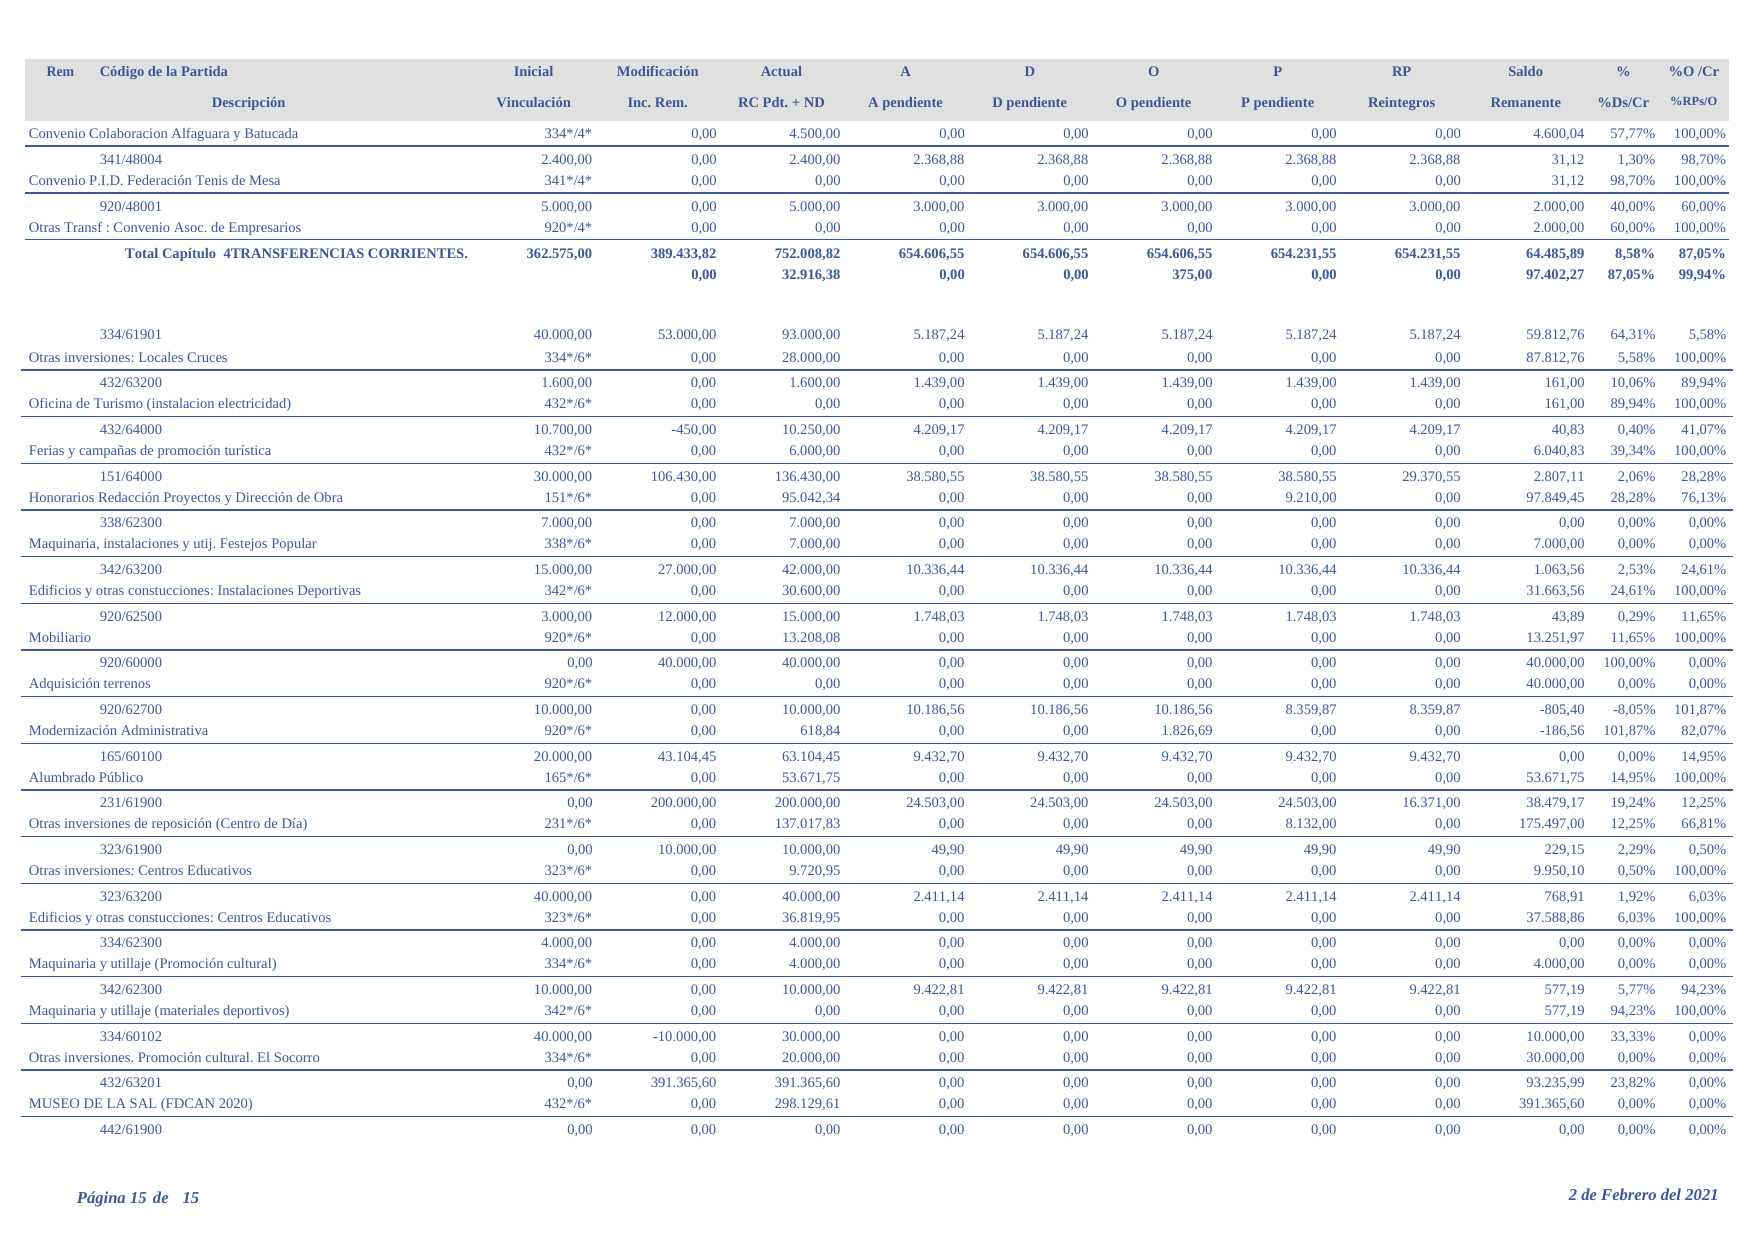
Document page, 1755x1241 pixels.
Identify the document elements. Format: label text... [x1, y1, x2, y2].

table_cell 2.368,88 [1352, 147, 1475, 170]
table_cell 2,53% [1594, 557, 1665, 580]
table_cell Ferias y campañas de promoción turística [21, 440, 447, 462]
table_cell 98,70% [1591, 170, 1662, 192]
table_cell 10.186,56 [873, 697, 997, 720]
table_cell Total Capítulo 4TRANSFERENCIAS CORRIENTES. [25, 240, 482, 264]
table_cell 342*/6* [448, 1000, 621, 1022]
table_cell 0,00 [448, 837, 621, 860]
table_cell 920/60000 [21, 651, 447, 673]
table_cell 0,00 [997, 1047, 1121, 1069]
table_header P P pendiente [1226, 59, 1352, 121]
table_cell 10.000,00 [621, 837, 745, 860]
table_cell 0,40% [1594, 417, 1665, 440]
table_cell 8.359,87 [1369, 697, 1490, 720]
table_cell 0,00 [1226, 216, 1352, 239]
table_cell 0,00 [1369, 860, 1490, 882]
table_cell 0,00 [1121, 1047, 1245, 1069]
table_cell 0,00 [873, 1117, 997, 1140]
table_cell 0,00 [1369, 1071, 1490, 1093]
table_cell 57,77% [1591, 121, 1662, 145]
table_cell MUSEO DE LA SAL (FDCAN 2020) [21, 1093, 447, 1116]
table_cell 0,00 [1245, 651, 1369, 673]
table_cell 0,00 [873, 440, 997, 462]
table_cell Oficina de Turismo (instalacion electricidad) [21, 393, 447, 416]
table_cell 0,00 [604, 216, 727, 239]
table_cell 0,00 [1369, 907, 1490, 929]
table_cell 0,00 [621, 371, 745, 393]
table_cell 0,00 [873, 627, 997, 649]
table_cell 0,00 [621, 533, 745, 556]
table_cell 0,00 [1245, 907, 1369, 929]
table_cell 2.411,14 [1245, 884, 1369, 907]
table_cell 3.000,00 [448, 604, 621, 627]
table_cell 0,00 [621, 487, 745, 509]
table_cell 338/62300 [21, 511, 447, 533]
table_cell 0,00 [978, 121, 1102, 145]
table_cell 0,00 [604, 147, 727, 170]
table_cell 49,90 [997, 837, 1121, 860]
table_cell 0,00 [997, 673, 1121, 696]
table_cell 0,00% [1665, 1024, 1733, 1047]
table_cell 342/62300 [21, 977, 447, 1000]
table_cell 4.209,17 [1369, 417, 1490, 440]
table_cell 0,00 [873, 511, 997, 533]
table_cell 654.231,55 [1226, 240, 1352, 264]
table_cell 0,00 [873, 767, 997, 789]
table_cell 0,00 [1369, 767, 1490, 789]
table_header D D pendiente [978, 59, 1102, 121]
table_cell 0,00 [1121, 511, 1245, 533]
table_cell 0,00 [1121, 813, 1245, 836]
table_cell -8,05% [1594, 697, 1665, 720]
table_cell 100,00% [1662, 170, 1729, 192]
table_cell 0,00 [1369, 1024, 1490, 1047]
table_cell 342/63200 [21, 557, 447, 580]
table_cell 87.812,76 [1490, 347, 1594, 369]
table_cell 0,00 [873, 1024, 997, 1047]
table_header 5,58% [1665, 318, 1733, 347]
table_cell 0,00 [997, 1024, 1121, 1047]
table_cell 0,00 [727, 170, 854, 192]
table_cell 97.402,27 [1475, 264, 1591, 293]
table_cell 0,00 [1245, 627, 1369, 649]
table_cell 391.365,60 [621, 1071, 745, 1093]
table_cell Convenio Colaboracion Alfaguara y Batucada [25, 121, 482, 145]
table_cell 0,00 [1102, 170, 1226, 192]
table_cell 9.422,81 [997, 977, 1121, 1000]
table_header Modificación Inc. Rem. [604, 59, 727, 121]
table_cell 0,00 [621, 673, 745, 696]
table_cell 24.503,00 [997, 791, 1121, 813]
table_cell 323*/6* [448, 907, 621, 929]
table_cell [25, 264, 482, 293]
table_cell 0,00 [448, 651, 621, 673]
table_cell 40.000,00 [621, 651, 745, 673]
table_cell 0,00 [1369, 511, 1490, 533]
table_cell 4.209,17 [997, 417, 1121, 440]
table_cell 10,06% [1594, 371, 1665, 393]
table_cell 0,00% [1665, 533, 1733, 556]
table_cell 0,00 [621, 393, 745, 416]
table_cell 3.000,00 [1226, 194, 1352, 216]
table_cell 1.826,69 [1121, 720, 1245, 742]
table_cell 0,00 [1352, 121, 1475, 145]
table_cell 0,00 [1121, 953, 1245, 976]
table_cell 0,00% [1665, 511, 1733, 533]
table_cell 10.700,00 [448, 417, 621, 440]
table_header Actual RC Pdt. + ND [727, 59, 854, 121]
table_cell 0,00 [1121, 1093, 1245, 1116]
table_header 5.187,24 [873, 318, 997, 347]
table_cell 9.950,10 [1490, 860, 1594, 882]
table_cell Honorarios Redacción Proyectos y Dirección de Obra [21, 487, 447, 509]
table_cell 0,00 [1369, 953, 1490, 976]
table_cell 28,28% [1665, 464, 1733, 487]
table_cell 10.000,00 [745, 837, 873, 860]
table_cell 0,00 [604, 121, 727, 145]
table_cell 920*/6* [448, 720, 621, 742]
table_cell 151/64000 [21, 464, 447, 487]
table_cell Alumbrado Público [21, 767, 447, 789]
table_cell 0,00 [873, 953, 997, 976]
table_cell 375,00 [1102, 264, 1226, 293]
table_cell 1.748,03 [1245, 604, 1369, 627]
table_cell 0,00 [873, 1000, 997, 1022]
table_cell 30.000,00 [448, 464, 621, 487]
table_cell 654.231,55 [1352, 240, 1475, 264]
table_cell 0,00 [621, 511, 745, 533]
table_cell 23,82% [1594, 1071, 1665, 1093]
table_cell 10.000,00 [745, 977, 873, 1000]
table_cell 654.606,55 [978, 240, 1102, 264]
table_header 334/61901 [21, 318, 447, 347]
table_cell 0,00% [1665, 931, 1733, 953]
table_cell 100,00% [1662, 216, 1729, 239]
table_cell 40.000,00 [1490, 673, 1594, 696]
table_cell 0,00 [1369, 440, 1490, 462]
table_cell 93.235,99 [1490, 1071, 1594, 1093]
table_cell Edificios y otras constucciones: Instalaciones Deportivas [21, 580, 447, 602]
table_cell 0,00% [1665, 651, 1733, 673]
table_cell 165*/6* [448, 767, 621, 789]
table_cell 13.208,08 [745, 627, 873, 649]
table_header Inicial Vinculación [482, 59, 604, 121]
table_cell 24.503,00 [873, 791, 997, 813]
table_cell 63.104,45 [745, 744, 873, 767]
table_cell 0,00 [1245, 720, 1369, 742]
table_cell 334/62300 [21, 931, 447, 953]
table_cell 0,00 [997, 953, 1121, 976]
table_cell 0,00 [621, 767, 745, 789]
table_cell 28.000,00 [745, 347, 873, 369]
table_cell 0,00% [1665, 673, 1733, 696]
table_cell 7.000,00 [745, 533, 873, 556]
table_cell 0,00 [1121, 673, 1245, 696]
table_cell 0,00 [621, 440, 745, 462]
table_cell 0,00 [1121, 393, 1245, 416]
table_cell 0,00% [1594, 533, 1665, 556]
table_cell 0,00 [448, 791, 621, 813]
table_cell 100,00% [1662, 121, 1729, 145]
table_cell 19,24% [1594, 791, 1665, 813]
table_cell 0,00% [1594, 1093, 1665, 1116]
table_header 5.187,24 [1369, 318, 1490, 347]
table_cell 0,00% [1594, 511, 1665, 533]
table_cell 6.000,00 [745, 440, 873, 462]
table_cell -10.000,00 [621, 1024, 745, 1047]
table_cell 0,00 [1245, 767, 1369, 789]
table_cell 66,81% [1665, 813, 1733, 836]
table_cell 0,00 [1121, 860, 1245, 882]
table_cell 38.580,55 [1245, 464, 1369, 487]
table_cell 10.336,44 [1121, 557, 1245, 580]
table_cell 0,00 [1245, 347, 1369, 369]
table_cell 0,00 [621, 860, 745, 882]
table_cell 0,00 [1121, 580, 1245, 602]
table_cell 0,00 [1121, 627, 1245, 649]
table_cell 0,00 [978, 264, 1102, 293]
table_cell 2.000,00 [1475, 194, 1591, 216]
table_cell 0,00 [1121, 1117, 1245, 1140]
table_cell 0,00 [1226, 170, 1352, 192]
table_cell 9.422,81 [1369, 977, 1490, 1000]
table_cell 0,00 [1369, 1117, 1490, 1140]
table_cell 0,00 [873, 1093, 997, 1116]
table_cell 7.000,00 [448, 511, 621, 533]
table_cell 31,12 [1475, 170, 1591, 192]
table_cell 0,00 [1352, 170, 1475, 192]
table_cell 0,00 [997, 720, 1121, 742]
table_cell 2.000,00 [1475, 216, 1591, 239]
table_cell 7.000,00 [1490, 533, 1594, 556]
table_cell 97.849,45 [1490, 487, 1594, 509]
table_cell 0,00 [745, 1000, 873, 1022]
table_cell 0,00 [873, 931, 997, 953]
table_cell 9.422,81 [1121, 977, 1245, 1000]
table_cell 15.000,00 [448, 557, 621, 580]
table_cell 106.430,00 [621, 464, 745, 487]
table_header Saldo Remanente [1475, 59, 1591, 121]
table_cell 4.209,17 [1245, 417, 1369, 440]
table_cell 0,00 [621, 347, 745, 369]
table_cell 4.000,00 [745, 931, 873, 953]
table_cell 0,00 [1245, 860, 1369, 882]
table_cell 40.000,00 [745, 651, 873, 673]
table_cell 0,00 [1245, 1024, 1369, 1047]
table_cell 0,00 [997, 651, 1121, 673]
table_cell 10.336,44 [1245, 557, 1369, 580]
table_cell 391.365,60 [745, 1071, 873, 1093]
table_cell 2.411,14 [873, 884, 997, 907]
table_cell Maquinaria y utillaje (materiales deportivos) [21, 1000, 447, 1022]
table_cell 100,00% [1665, 440, 1733, 462]
table_cell 100,00% [1665, 347, 1733, 369]
table_cell 432/63201 [21, 1071, 447, 1093]
table_cell 29.370,55 [1369, 464, 1490, 487]
table_cell 341/48004 [25, 147, 482, 170]
table_cell 0,00 [604, 264, 727, 293]
table_cell 0,00 [1245, 1047, 1369, 1069]
table_cell 24,61% [1665, 557, 1733, 580]
table_cell 0,00 [1245, 1071, 1369, 1093]
table_cell 89,94% [1594, 393, 1665, 416]
table_cell 200.000,00 [745, 791, 873, 813]
table_cell 334*/6* [448, 347, 621, 369]
table_cell 0,00 [1121, 931, 1245, 953]
table_cell 60,00% [1591, 216, 1662, 239]
table_cell 4.000,00 [448, 931, 621, 953]
table_cell 0,00 [854, 216, 978, 239]
table_cell 4.209,17 [1121, 417, 1245, 440]
table_cell 10.250,00 [745, 417, 873, 440]
table_cell 13.251,97 [1490, 627, 1594, 649]
table_cell 3.000,00 [1352, 194, 1475, 216]
table_cell 94,23% [1594, 1000, 1665, 1022]
table_cell 38.479,17 [1490, 791, 1594, 813]
table_cell 1.748,03 [873, 604, 997, 627]
table_cell 0,00 [1369, 1093, 1490, 1116]
table_cell 7.000,00 [745, 511, 873, 533]
table_cell 0,00 [997, 813, 1121, 836]
table_cell 1,30% [1591, 147, 1662, 170]
table_cell 31.663,56 [1490, 580, 1594, 602]
table_cell 0,00 [1369, 347, 1490, 369]
table_cell 0,00 [1490, 744, 1594, 767]
table_cell 4.000,00 [1490, 953, 1594, 976]
table_cell 10.000,00 [1490, 1024, 1594, 1047]
table_cell 9.432,70 [997, 744, 1121, 767]
table_cell 920*/4* [482, 216, 604, 239]
table_cell 15.000,00 [745, 604, 873, 627]
table_cell 89,94% [1665, 371, 1733, 393]
table_cell 9.432,70 [1369, 744, 1490, 767]
table_cell Mobiliario [21, 627, 447, 649]
table_cell 0,00% [1594, 931, 1665, 953]
table_cell 2,06% [1594, 464, 1665, 487]
table_cell 231*/6* [448, 813, 621, 836]
table_cell 2.368,88 [1102, 147, 1226, 170]
table_cell 49,90 [1121, 837, 1245, 860]
table_cell 12,25% [1665, 791, 1733, 813]
table_header %O /Cr %RPs/O [1662, 59, 1729, 121]
table_cell 0,00 [1245, 1093, 1369, 1116]
table_cell 3.000,00 [978, 194, 1102, 216]
table_cell 2.411,14 [1369, 884, 1490, 907]
table_cell Otras inversiones: Centros Educativos [21, 860, 447, 882]
table_cell 654.606,55 [854, 240, 978, 264]
table_cell 49,90 [873, 837, 997, 860]
table_cell 136.430,00 [745, 464, 873, 487]
table_cell 8.359,87 [1245, 697, 1369, 720]
table_cell 16.371,00 [1369, 791, 1490, 813]
table_cell 2.368,88 [854, 147, 978, 170]
table_cell 389.433,82 [604, 240, 727, 264]
table_cell 10.186,56 [1121, 697, 1245, 720]
table_header 5.187,24 [1121, 318, 1245, 347]
table_cell 39,34% [1594, 440, 1665, 462]
table_cell 5.000,00 [482, 194, 604, 216]
table_cell 0,00 [621, 813, 745, 836]
table_cell 0,00 [1121, 347, 1245, 369]
table_cell 0,00 [873, 860, 997, 882]
table_cell 0,00 [997, 580, 1121, 602]
table_cell 0,00 [1490, 1117, 1594, 1140]
table_cell 0,00 [745, 1117, 873, 1140]
table_cell 0,00 [1121, 1024, 1245, 1047]
table_cell 10.000,00 [745, 697, 873, 720]
table_cell 49,90 [1245, 837, 1369, 860]
table_cell 0,00 [1102, 216, 1226, 239]
table_cell 0,00 [997, 1000, 1121, 1022]
table_cell 76,13% [1665, 487, 1733, 509]
table_cell 0,00 [1245, 580, 1369, 602]
table_cell 41,07% [1665, 417, 1733, 440]
table_cell -805,40 [1490, 697, 1594, 720]
table_cell 30.000,00 [745, 1024, 873, 1047]
table_cell 0,00% [1665, 953, 1733, 976]
table_cell 0,00 [621, 931, 745, 953]
table_cell 0,00 [997, 393, 1121, 416]
table_cell 0,00 [1121, 907, 1245, 929]
table_cell 229,15 [1490, 837, 1594, 860]
table_header 59.812,76 [1490, 318, 1594, 347]
table_cell 100,00% [1665, 907, 1733, 929]
table_cell 100,00% [1665, 767, 1733, 789]
table_cell 9.432,70 [1121, 744, 1245, 767]
table_cell 0,00 [1369, 393, 1490, 416]
table_cell 9.422,81 [873, 977, 997, 1000]
table_cell 95.042,34 [745, 487, 873, 509]
table_cell 64.485,89 [1475, 240, 1591, 264]
table_cell 0,50% [1594, 860, 1665, 882]
table_cell 0,00% [1594, 673, 1665, 696]
table_cell 0,00 [873, 907, 997, 929]
table_cell 40,83 [1490, 417, 1594, 440]
table_cell 323/63200 [21, 884, 447, 907]
table_cell 161,00 [1490, 393, 1594, 416]
table_cell 0,00 [621, 1093, 745, 1116]
table_cell 298.129,61 [745, 1093, 873, 1116]
table_cell 920*/6* [448, 627, 621, 649]
table_cell 0,00 [1369, 720, 1490, 742]
table_cell 98,70% [1662, 147, 1729, 170]
table_cell 14,95% [1594, 767, 1665, 789]
table_cell 0,00 [997, 627, 1121, 649]
table_cell 0,00 [621, 884, 745, 907]
table_cell 0,00 [604, 170, 727, 192]
table_cell [482, 264, 604, 293]
table_cell 0,00 [448, 1071, 621, 1093]
table_cell 0,00 [1121, 651, 1245, 673]
table_cell 1.748,03 [997, 604, 1121, 627]
table_cell 0,00 [1490, 511, 1594, 533]
table_cell 920*/6* [448, 673, 621, 696]
table_cell 33,33% [1594, 1024, 1665, 1047]
table_cell 0,00 [621, 1000, 745, 1022]
table_cell 0,00 [854, 264, 978, 293]
table_cell 0,00 [873, 533, 997, 556]
table_cell 8,58% [1591, 240, 1662, 264]
table_cell 0,00 [604, 194, 727, 216]
table_cell 100,00% [1665, 393, 1733, 416]
table_cell 0,00 [1369, 931, 1490, 953]
table_cell 920/48001 [25, 194, 482, 216]
table_cell 12,25% [1594, 813, 1665, 836]
table_cell Modernización Administrativa [21, 720, 447, 742]
table_cell 0,00 [1352, 216, 1475, 239]
table_cell 4.500,00 [727, 121, 854, 145]
table_cell 87,05% [1591, 264, 1662, 293]
table_cell 2.807,11 [1490, 464, 1594, 487]
table_cell 11,65% [1665, 604, 1733, 627]
table_cell 0,00 [997, 931, 1121, 953]
table_cell 0,00% [1594, 1117, 1665, 1140]
table_cell 0,00% [1665, 1047, 1733, 1069]
table_cell 40.000,00 [448, 884, 621, 907]
table_cell 49,90 [1369, 837, 1490, 860]
table_cell 0,00 [873, 1047, 997, 1069]
table_cell 53.671,75 [1490, 767, 1594, 789]
table_cell 0,00% [1665, 1071, 1733, 1093]
table_cell 0,00 [1369, 627, 1490, 649]
table_cell 0,00 [621, 1047, 745, 1069]
table_cell 0,00 [997, 1117, 1121, 1140]
table_cell 8.132,00 [1245, 813, 1369, 836]
table_cell 0,00 [1245, 511, 1369, 533]
table_cell 100,00% [1665, 580, 1733, 602]
table_cell 432*/6* [448, 1093, 621, 1116]
table_cell 0,00 [1121, 533, 1245, 556]
table_cell 2.400,00 [727, 147, 854, 170]
table_cell 5,77% [1594, 977, 1665, 1000]
table_cell 0,00 [1121, 767, 1245, 789]
table_cell 0,00% [1594, 1047, 1665, 1069]
table_cell 10.336,44 [997, 557, 1121, 580]
table_cell 0,00 [854, 121, 978, 145]
table_cell -186,56 [1490, 720, 1594, 742]
table_cell 1.600,00 [745, 371, 873, 393]
table_cell 0,00 [873, 347, 997, 369]
table_cell 10.336,44 [873, 557, 997, 580]
table_cell 0,00 [1245, 953, 1369, 976]
table_cell Maquinaria y utillaje (Promoción cultural) [21, 953, 447, 976]
table_cell 0,00 [1121, 1000, 1245, 1022]
table_cell 0,00 [621, 907, 745, 929]
table_cell 6,03% [1665, 884, 1733, 907]
table_cell 9.432,70 [873, 744, 997, 767]
table_header % %Ds/Cr [1591, 59, 1662, 121]
table_cell 0,00 [621, 697, 745, 720]
table_cell 0,00 [621, 1117, 745, 1140]
table_cell 14,95% [1665, 744, 1733, 767]
table_cell 0,00 [873, 720, 997, 742]
table_cell 0,00 [1490, 931, 1594, 953]
table_cell 1.748,03 [1369, 604, 1490, 627]
table_header A A pendiente [854, 59, 978, 121]
table_cell Otras inversiones. Promoción cultural. El Socorro [21, 1047, 447, 1069]
table_cell 0,00 [997, 347, 1121, 369]
table_cell Adquisición terrenos [21, 673, 447, 696]
table_cell 24.503,00 [1121, 791, 1245, 813]
table_cell 0,00% [1594, 744, 1665, 767]
table_cell 0,00 [727, 216, 854, 239]
table_cell 1.748,03 [1121, 604, 1245, 627]
table_cell 0,00 [621, 720, 745, 742]
table_cell 1.439,00 [997, 371, 1121, 393]
table_cell 0,00 [873, 813, 997, 836]
table_header 93.000,00 [745, 318, 873, 347]
table_cell Otras Transf : Convenio Asoc. de Empresarios [25, 216, 482, 239]
table_cell 43.104,45 [621, 744, 745, 767]
table_header 64,31% [1594, 318, 1665, 347]
table_cell 432/64000 [21, 417, 447, 440]
table_cell 38.580,55 [1121, 464, 1245, 487]
table_cell 0,00 [997, 533, 1121, 556]
table_cell 38.580,55 [873, 464, 997, 487]
table_cell 342*/6* [448, 580, 621, 602]
table_cell 0,00% [1665, 1093, 1733, 1116]
table_cell 9.210,00 [1245, 487, 1369, 509]
table_cell 334*/6* [448, 953, 621, 976]
table_cell 0,00 [997, 440, 1121, 462]
table_cell 1.439,00 [873, 371, 997, 393]
table_cell 5,58% [1594, 347, 1665, 369]
table_cell 334/60102 [21, 1024, 447, 1047]
table_cell 9.432,70 [1245, 744, 1369, 767]
table_cell 0,00 [745, 673, 873, 696]
table_cell 101,87% [1594, 720, 1665, 742]
table_cell -450,00 [621, 417, 745, 440]
table_cell 20.000,00 [448, 744, 621, 767]
table_cell 28,28% [1594, 487, 1665, 509]
table_cell 31,12 [1475, 147, 1591, 170]
table_cell 2.411,14 [1121, 884, 1245, 907]
table_cell 200.000,00 [621, 791, 745, 813]
table_cell 37.588,86 [1490, 907, 1594, 929]
table_cell 0,00 [1245, 533, 1369, 556]
table_cell 9.720,95 [745, 860, 873, 882]
table_cell 99,94% [1662, 264, 1729, 293]
table_cell 362.575,00 [482, 240, 604, 264]
table_cell 334*/6* [448, 1047, 621, 1069]
table_header RP Reintegros [1352, 59, 1475, 121]
table_cell Otras inversiones: Locales Cruces [21, 347, 447, 369]
table_cell 1.439,00 [1245, 371, 1369, 393]
table_cell 0,00 [448, 1117, 621, 1140]
table_cell 0,00 [1121, 487, 1245, 509]
table_cell 2.400,00 [482, 147, 604, 170]
table_cell 100,00% [1594, 651, 1665, 673]
table_cell 0,00 [1369, 651, 1490, 673]
table_cell 0,00 [1369, 533, 1490, 556]
table_cell 30.600,00 [745, 580, 873, 602]
table_cell 432/63200 [21, 371, 447, 393]
table_cell 4.209,17 [873, 417, 997, 440]
table_header 5.187,24 [1245, 318, 1369, 347]
table_header O O pendiente [1102, 59, 1226, 121]
table_cell 2.411,14 [997, 884, 1121, 907]
table_cell 0,00 [854, 170, 978, 192]
table_cell 0,00 [1245, 440, 1369, 462]
table_cell 0,00 [873, 580, 997, 602]
table_cell 0,00 [1121, 1071, 1245, 1093]
table_cell 0,00 [997, 1071, 1121, 1093]
table_cell 36.819,95 [745, 907, 873, 929]
table_cell 0,00 [1245, 1000, 1369, 1022]
table_cell 2.368,88 [978, 147, 1102, 170]
table_cell 40,00% [1591, 194, 1662, 216]
table_cell 151*/6* [448, 487, 621, 509]
table_cell 0,00 [1352, 264, 1475, 293]
table_cell 323*/6* [448, 860, 621, 882]
table_cell 577,19 [1490, 1000, 1594, 1022]
table_cell 920/62500 [21, 604, 447, 627]
table_cell 9.422,81 [1245, 977, 1369, 1000]
table_cell 42.000,00 [745, 557, 873, 580]
table_cell 10.336,44 [1369, 557, 1490, 580]
table_cell 6.040,83 [1490, 440, 1594, 462]
table_cell 4.000,00 [745, 953, 873, 976]
table_cell 0,00 [873, 487, 997, 509]
table_cell 442/61900 [21, 1117, 447, 1140]
table_cell 10.000,00 [448, 697, 621, 720]
table_cell 30.000,00 [1490, 1047, 1594, 1069]
table_cell 24,61% [1594, 580, 1665, 602]
table_cell 338*/6* [448, 533, 621, 556]
table_cell 137.017,83 [745, 813, 873, 836]
table_cell 0,00 [1226, 264, 1352, 293]
table_cell 40.000,00 [1490, 651, 1594, 673]
table_cell 0,00% [1665, 1117, 1733, 1140]
table_cell 0,00 [621, 953, 745, 976]
table_cell 0,00 [997, 907, 1121, 929]
table_cell 32.916,38 [727, 264, 854, 293]
table_cell 11,65% [1594, 627, 1665, 649]
table_cell 0,00 [997, 1093, 1121, 1116]
table_cell Edificios y otras constucciones: Centros Educativos [21, 907, 447, 929]
table_cell 1,92% [1594, 884, 1665, 907]
table_cell 1.439,00 [1121, 371, 1245, 393]
table_cell Otras inversiones de reposición (Centro de Día) [21, 813, 447, 836]
table_cell 100,00% [1665, 860, 1733, 882]
table_cell 175.497,00 [1490, 813, 1594, 836]
table_cell 161,00 [1490, 371, 1594, 393]
table_cell 0,00 [621, 580, 745, 602]
table_cell Maquinaria, instalaciones y utij. Festejos Popular [21, 533, 447, 556]
table_cell 752.008,82 [727, 240, 854, 264]
table_cell 0,29% [1594, 604, 1665, 627]
table_cell 1.063,56 [1490, 557, 1594, 580]
table_cell 53.671,75 [745, 767, 873, 789]
table_cell 6,03% [1594, 907, 1665, 929]
table_cell 12.000,00 [621, 604, 745, 627]
table_cell 920/62700 [21, 697, 447, 720]
table_cell 391.365,60 [1490, 1093, 1594, 1116]
table_header 53.000,00 [621, 318, 745, 347]
table_cell 0,00 [621, 627, 745, 649]
table_cell 87,05% [1662, 240, 1729, 264]
table_header Rem Código de la Partida Descripción [25, 59, 482, 121]
table_cell 0,00 [1245, 673, 1369, 696]
table_cell 3.000,00 [854, 194, 978, 216]
table_cell 0,00 [978, 216, 1102, 239]
table_header 40.000,00 [448, 318, 621, 347]
table_cell 0,00 [873, 651, 997, 673]
table_cell 27.000,00 [621, 557, 745, 580]
table_cell 2.368,88 [1226, 147, 1352, 170]
table_cell 0,50% [1665, 837, 1733, 860]
table_cell 24.503,00 [1245, 791, 1369, 813]
table_cell 0,00 [1369, 813, 1490, 836]
table_cell 10.186,56 [997, 697, 1121, 720]
table_cell 38.580,55 [997, 464, 1121, 487]
table_cell 82,07% [1665, 720, 1733, 742]
table_cell Convenio P.I.D. Federación Tenis de Mesa [25, 170, 482, 192]
table_cell 334*/4* [482, 121, 604, 145]
table_cell 0,00 [978, 170, 1102, 192]
table_cell 40.000,00 [448, 1024, 621, 1047]
table_cell 0,00 [997, 767, 1121, 789]
table_cell 100,00% [1665, 1000, 1733, 1022]
table_cell 0,00 [1226, 121, 1352, 145]
table_cell 3.000,00 [1102, 194, 1226, 216]
table_cell 94,23% [1665, 977, 1733, 1000]
table_cell 40.000,00 [745, 884, 873, 907]
table_cell 0,00 [1121, 440, 1245, 462]
table_cell 0,00 [1369, 673, 1490, 696]
table_cell 432*/6* [448, 393, 621, 416]
table_cell 2,29% [1594, 837, 1665, 860]
table_cell 101,87% [1665, 697, 1733, 720]
table_cell 768,91 [1490, 884, 1594, 907]
table_cell 0,00 [873, 1071, 997, 1093]
table_cell 20.000,00 [745, 1047, 873, 1069]
table_cell 0,00 [1245, 393, 1369, 416]
table_cell 341*/4* [482, 170, 604, 192]
table_cell 0,00 [621, 977, 745, 1000]
table_cell 0,00 [1369, 1047, 1490, 1069]
table_cell 43,89 [1490, 604, 1594, 627]
table_cell 60,00% [1662, 194, 1729, 216]
table_cell 0,00 [1245, 931, 1369, 953]
table_cell 0,00 [1102, 121, 1226, 145]
table_cell 618,84 [745, 720, 873, 742]
table_cell 323/61900 [21, 837, 447, 860]
table_cell 432*/6* [448, 440, 621, 462]
table_cell 231/61900 [21, 791, 447, 813]
table_cell 1.600,00 [448, 371, 621, 393]
table_cell 0,00% [1594, 953, 1665, 976]
table_cell 0,00 [1369, 580, 1490, 602]
table_cell 0,00 [873, 673, 997, 696]
table_cell 1.439,00 [1369, 371, 1490, 393]
table_cell 0,00 [1245, 1117, 1369, 1140]
table_cell 100,00% [1665, 627, 1733, 649]
table_cell 654.606,55 [1102, 240, 1226, 264]
table_cell 0,00 [745, 393, 873, 416]
table_cell 0,00 [997, 487, 1121, 509]
table_cell 0,00 [997, 860, 1121, 882]
table_cell 0,00 [1369, 1000, 1490, 1022]
table_cell 165/60100 [21, 744, 447, 767]
table_cell 0,00 [997, 511, 1121, 533]
table_cell 10.000,00 [448, 977, 621, 1000]
table_cell 0,00 [1369, 487, 1490, 509]
table_header 5.187,24 [997, 318, 1121, 347]
table_cell 577,19 [1490, 977, 1594, 1000]
table_cell 0,00 [873, 393, 997, 416]
table_cell 4.600,04 [1475, 121, 1591, 145]
table_cell 5.000,00 [727, 194, 854, 216]
